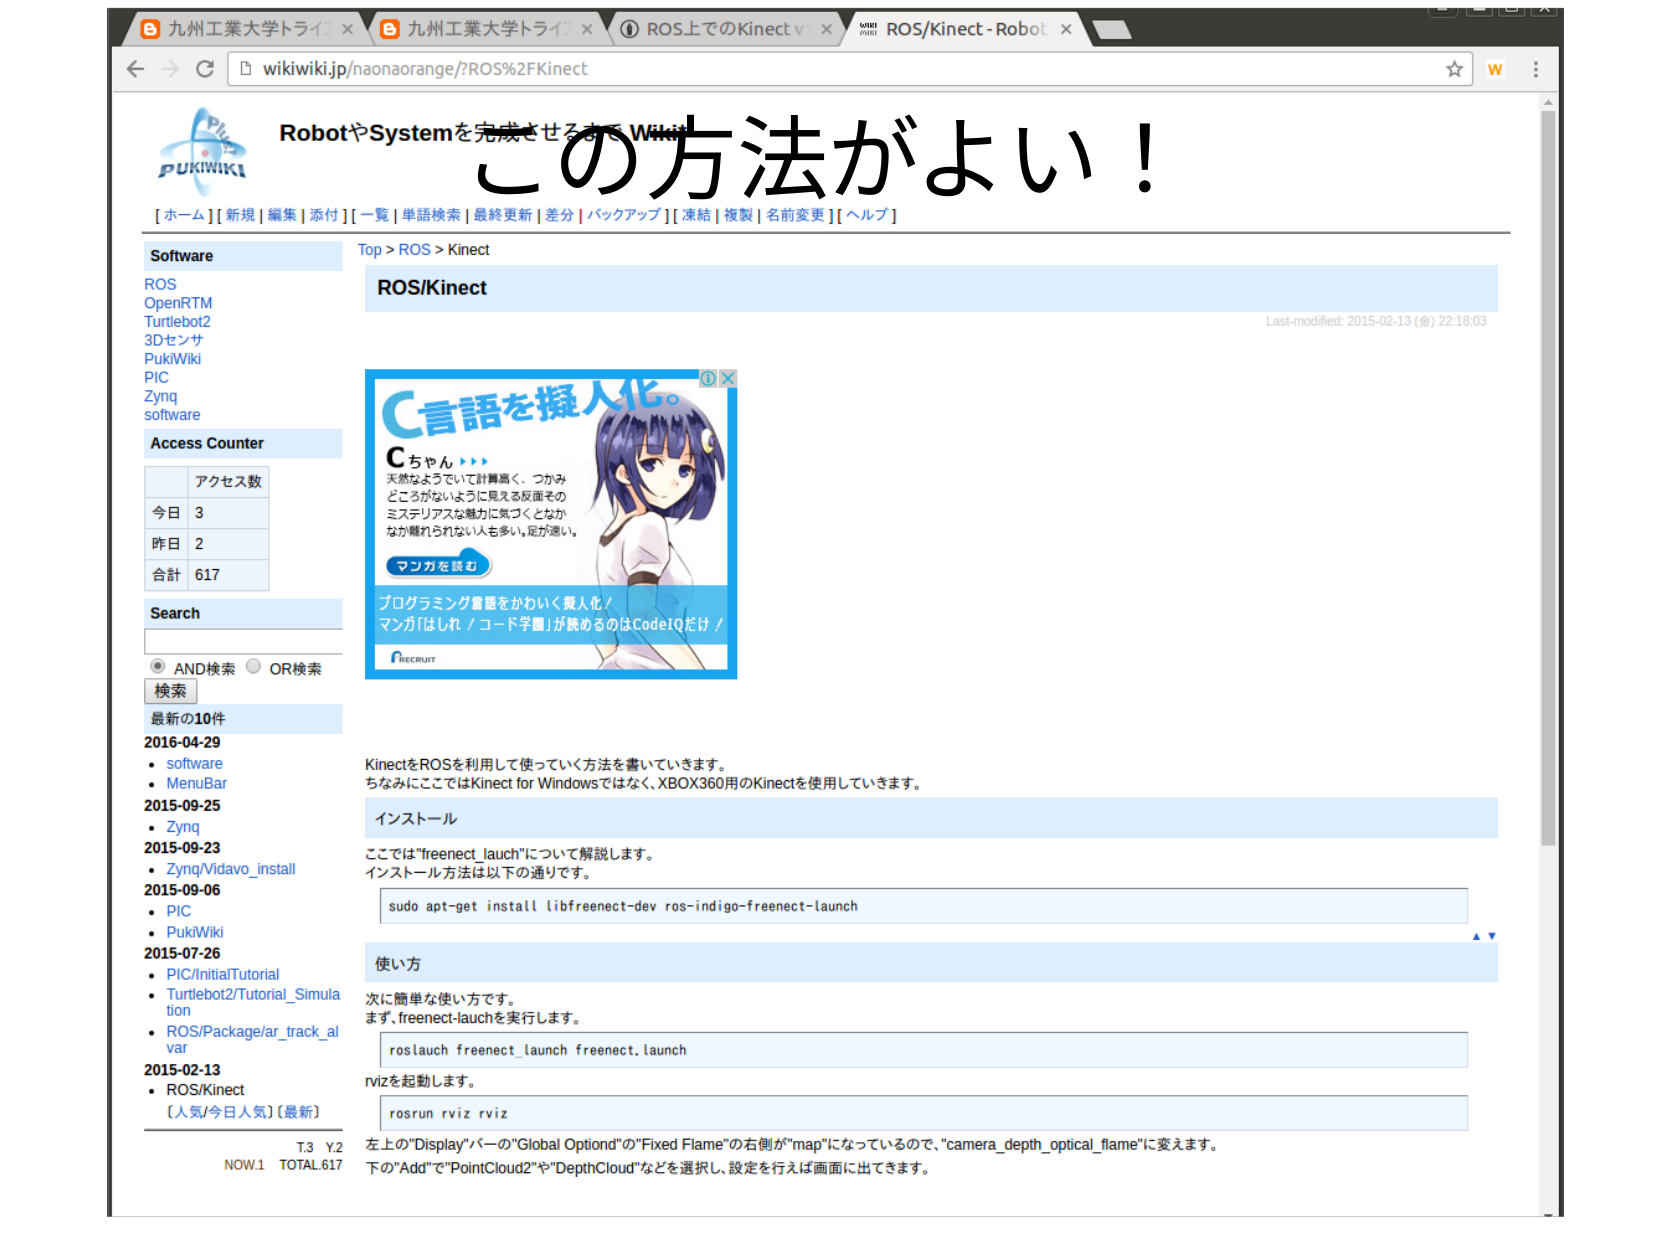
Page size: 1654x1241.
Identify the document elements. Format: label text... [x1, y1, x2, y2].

picture [107, 0, 1564, 49]
picture [107, 257, 1564, 1233]
title この方法がよい！ [82, 49, 1571, 257]
